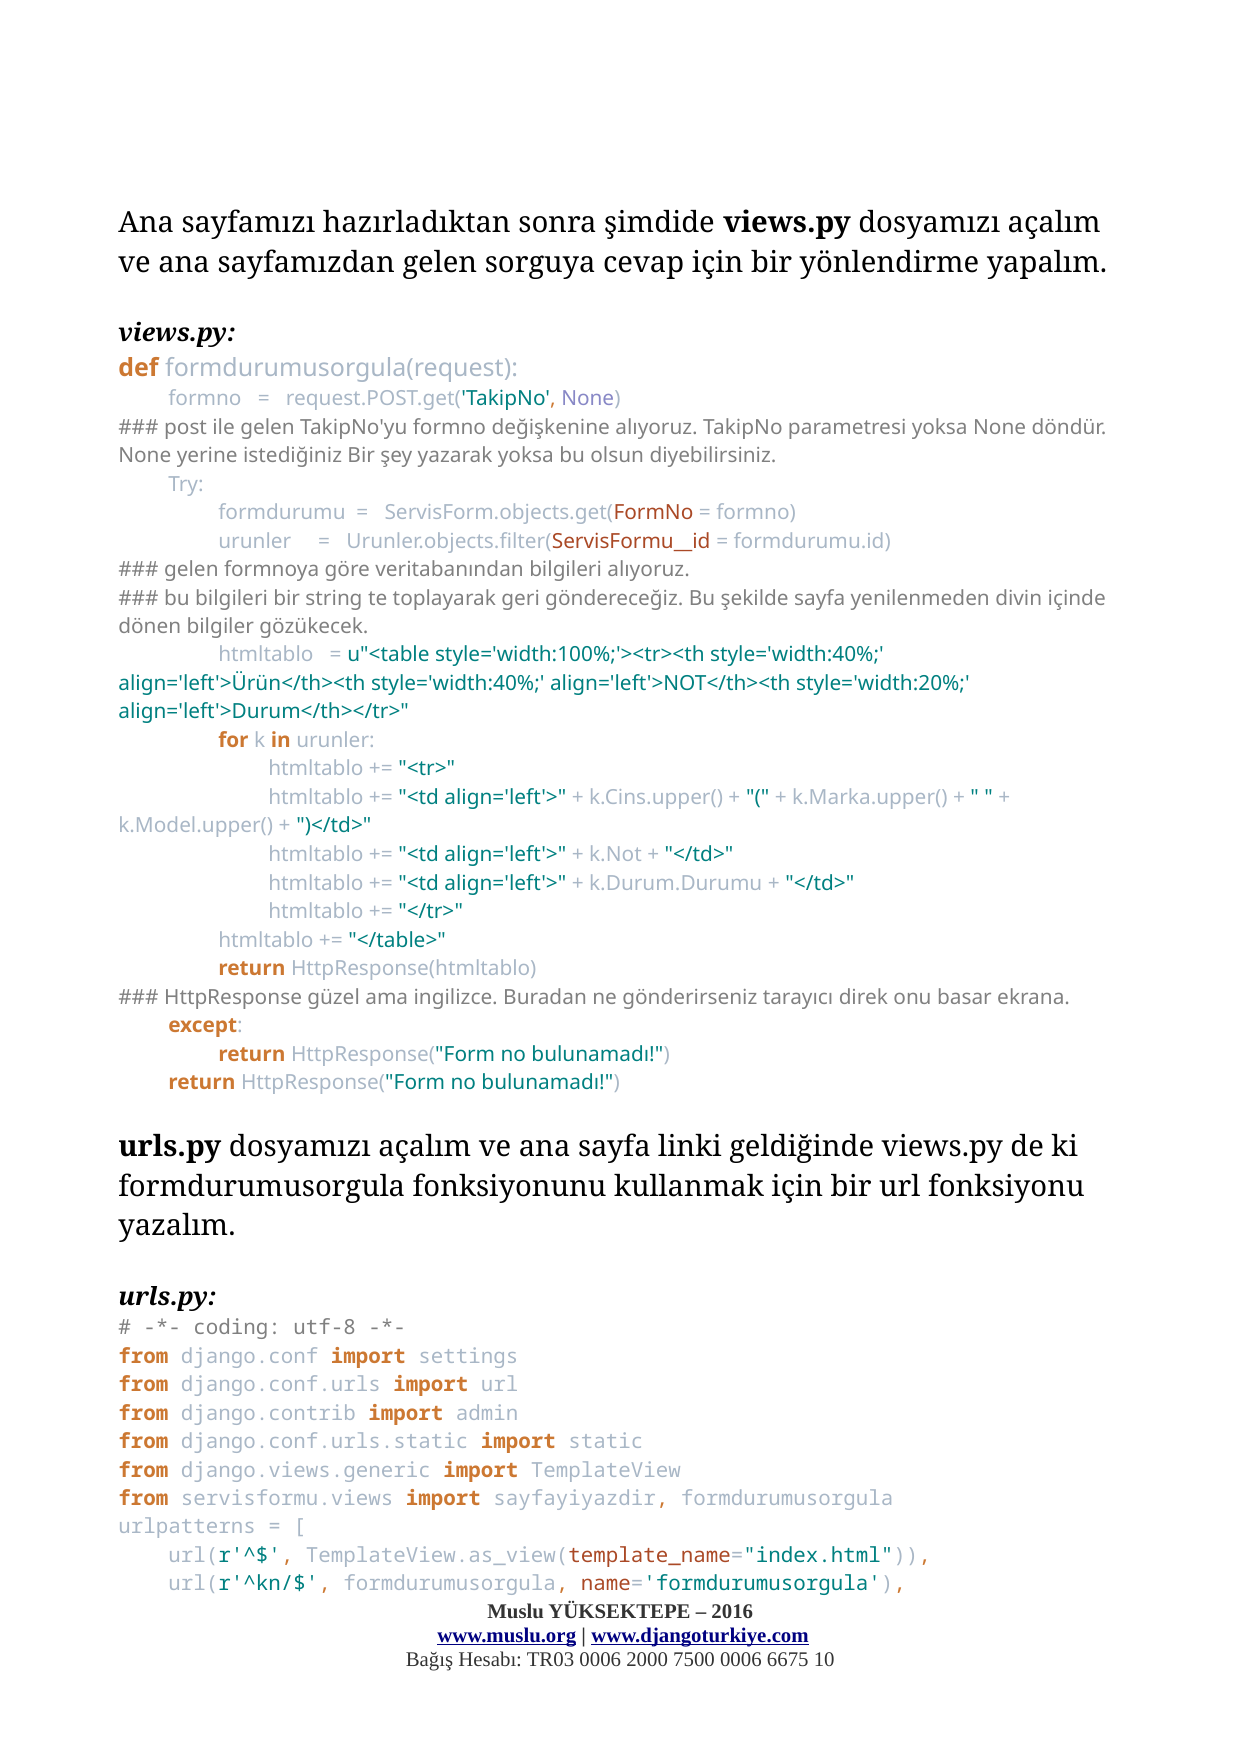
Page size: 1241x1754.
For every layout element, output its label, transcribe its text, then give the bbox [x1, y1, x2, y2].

text htmltablo += "<td align='left'>" + k.Not + "</td>" [118, 839, 1122, 868]
text Ana sayfamızı hazırladıktan sonra şimdide views.py dosyamızı açalım ve ana sayfamızdan gelen sorguya cevap için bir yönlendirme yapalım. [118, 202, 1122, 281]
text return HttpResponse(htmltablo) [118, 953, 1122, 982]
text urlpatterns = [ [118, 1512, 1122, 1540]
text return HttpResponse("Form no bulunamadı!") [118, 1067, 1122, 1096]
text ### HttpResponse güzel ama ingilizce. Buradan ne gönderirseniz tarayıcı direk onu basar ekrana. [118, 982, 1122, 1010]
text from django.views.generic import TemplateView [118, 1455, 1122, 1483]
text urunler = Urunler.objects.filter(ServisFormu__id = formdurumu.id) [118, 526, 1122, 554]
text def formdurumusorgula(request): [118, 349, 1122, 383]
text url(r'^$', TemplateView.as_view(template_name="index.html")), [118, 1540, 1122, 1568]
text htmltablo += "<td align='left'>" + k.Cins.upper() + "(" + k.Marka.upper() + " " + k.Model.upper() + ")</td>" [118, 782, 1122, 839]
text for k in urunler: [118, 725, 1122, 753]
text from django.conf import settings [118, 1341, 1122, 1369]
text url(r'^kn/$', formdurumusorgula, name='formdurumusorgula'), [118, 1568, 1122, 1597]
text formdurumu = ServisForm.objects.get(FormNo = formno) [118, 497, 1122, 526]
text formno = request.POST.get('TakipNo', None) [118, 383, 1122, 412]
text from django.conf.urls import url [118, 1369, 1122, 1398]
text ### bu bilgileri bir string te toplayarak geri göndereceğiz. Bu şekilde sayfa yenilenmeden divin içinde dönen bilgiler gözükecek. [118, 583, 1122, 639]
text htmltablo += "</table>" [118, 925, 1122, 953]
text ### post ile gelen TakipNo'yu formno değişkenine alıyoruz. TakipNo parametresi yoksa None döndür. None yerine istediğiniz Bir şey yazarak yoksa bu olsun diyebilirsiniz. [118, 412, 1122, 469]
text htmltablo += "<td align='left'>" + k.Durum.Durumu + "</td>" [118, 868, 1122, 896]
text from django.conf.urls.static import static [118, 1426, 1122, 1455]
text urls.py dosyamızı açalım ve ana sayfa linki geldiğinde views.py de ki formdurumusorgula fonksiyonunu kullanmak için bir url fonksiyonu yazalım. [118, 1125, 1122, 1244]
text ### gelen formnoya göre veritabanından bilgileri alıyoruz. [118, 554, 1122, 583]
text from servisformu.views import sayfayiyazdir, formdurumusorgula [118, 1483, 1122, 1512]
text urls.py: [118, 1278, 1122, 1312]
text # -*- coding: utf-8 -*- [118, 1312, 1122, 1341]
text except: [118, 1010, 1122, 1039]
text Try: [118, 469, 1122, 497]
text htmltablo += "<tr>" [118, 753, 1122, 782]
text htmltablo = u"<table style='width:100%;'><tr><th style='width:40%;' align='left'>Ürün</th><th style='width:40%;' align='left'>NOT</th><th style='width:20%;' align='left'>Durum</th></tr>" [118, 639, 1122, 725]
text views.py: [118, 315, 1122, 349]
text from django.contrib import admin [118, 1398, 1122, 1426]
text return HttpResponse("Form no bulunamadı!") [118, 1039, 1122, 1067]
text htmltablo += "</tr>" [118, 896, 1122, 925]
